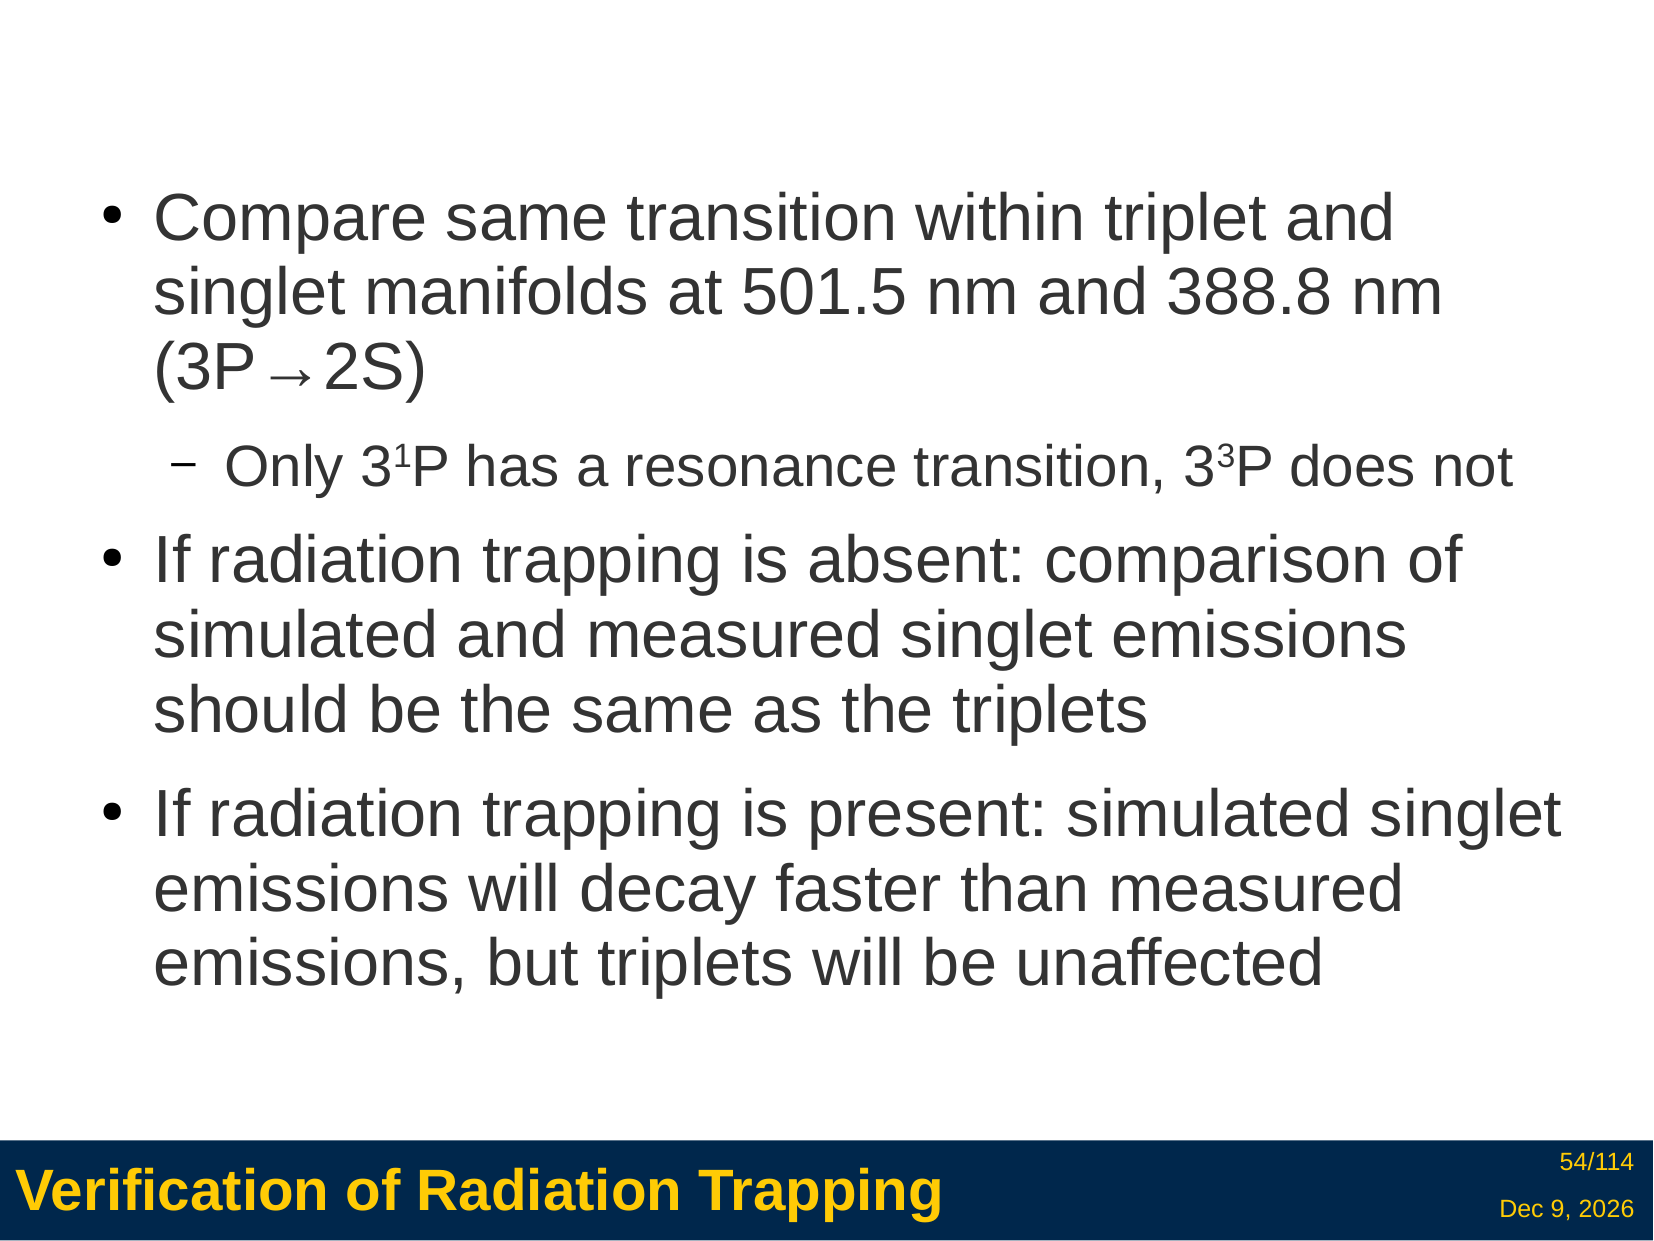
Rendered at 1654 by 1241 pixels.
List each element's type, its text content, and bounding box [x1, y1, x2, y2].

title Verification of Radiation Trapping [14, 1140, 1380, 1241]
list Compare same transition within triplet and singlet manifolds at 501.5 nm and 388.8 nm (3P→2S) Only 31P has a resonance transition, 33P does not If radiation trapping is absent: comparison of simulated and measured singlet emissions should be the same as the triplets If radiation trapping is present: simulated singlet emissions will decay faster than measured emissions, but triplets will be unaffected [82, 90, 1571, 1090]
